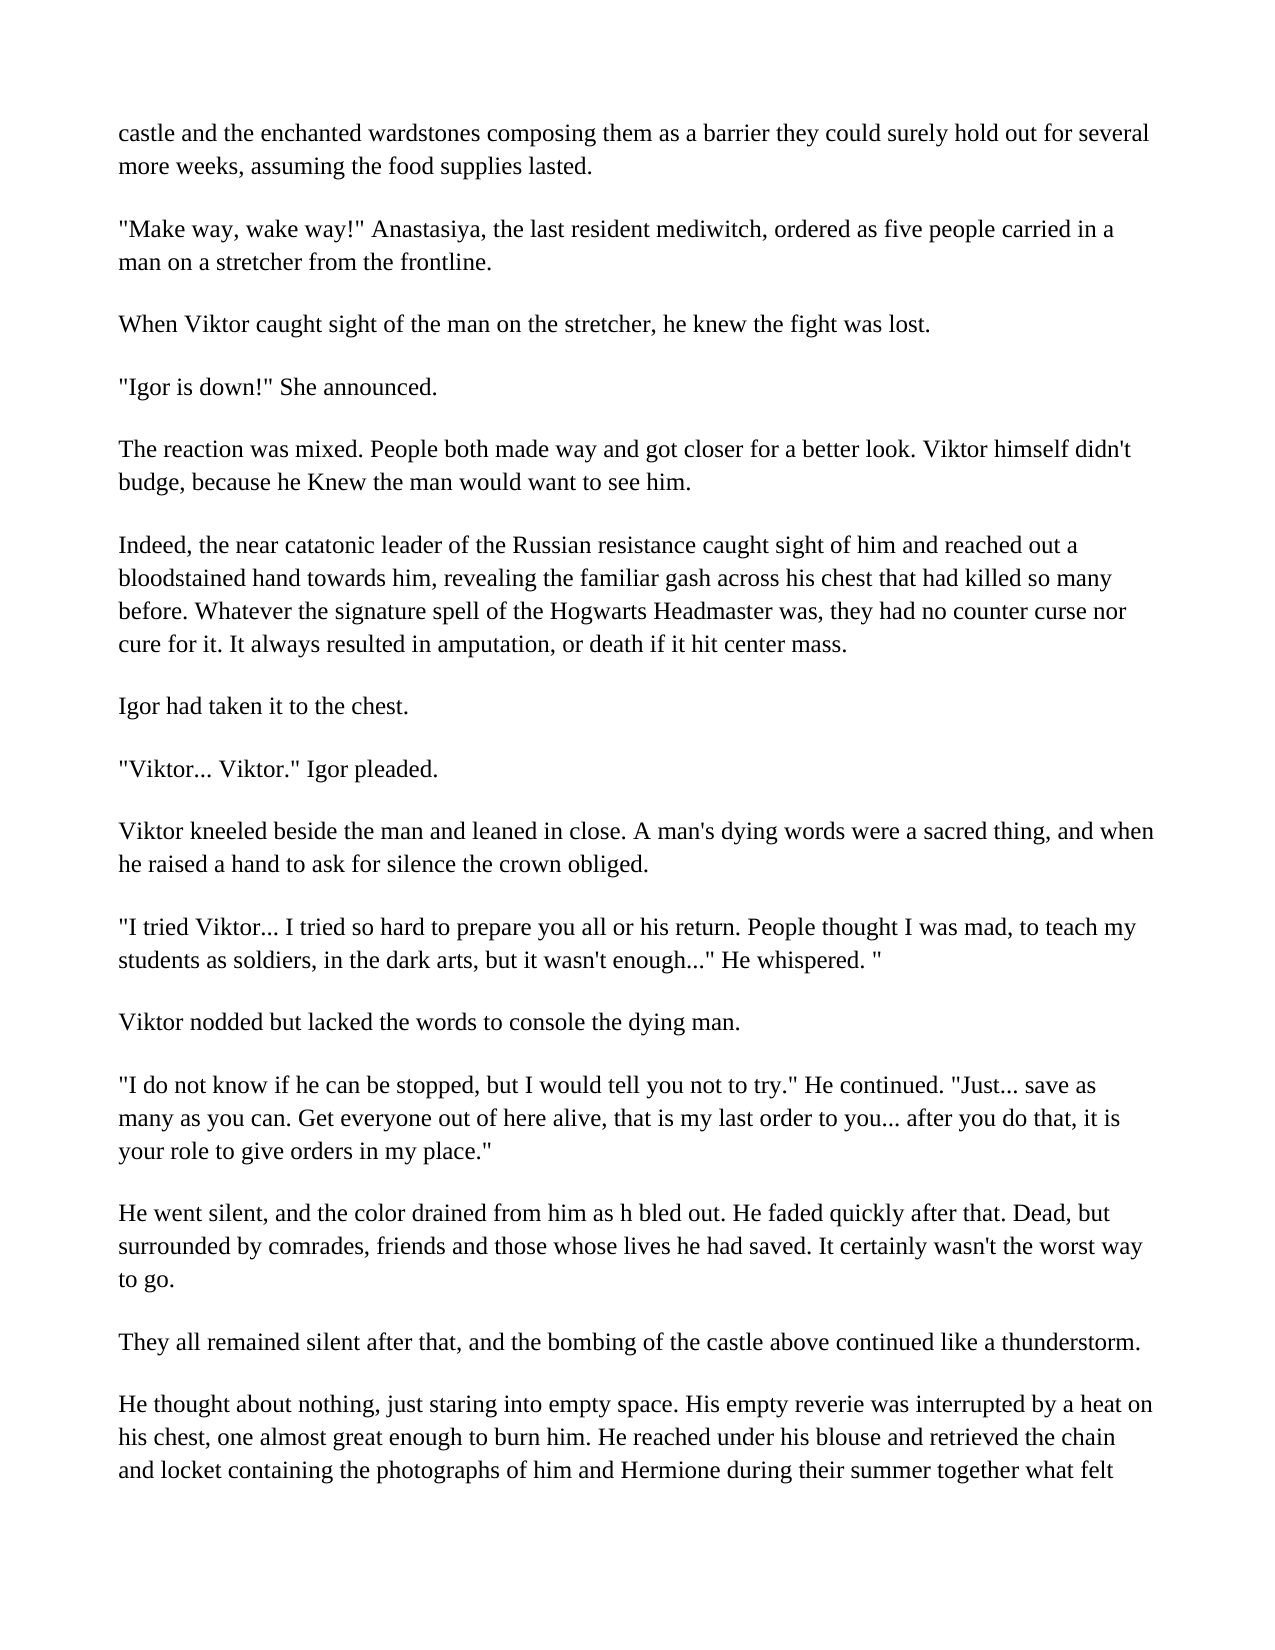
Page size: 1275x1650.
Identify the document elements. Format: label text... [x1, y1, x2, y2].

text "Viktor... Viktor." Igor pleaded. [118, 754, 1157, 782]
text Indeed, the near catatonic leader of the Russian resistance caught sight of him and reached out a bloodstained hand towards him, revealing the familiar gash across his chest that had killed so many before. Whatever the signature spell of the Hogwarts Headmaster was, they had no counter curse nor cure for it. It always resulted in amputation, or death if it hit center mass. [118, 530, 1157, 657]
text "I do not know if he can be stopped, but I would tell you not to try." He continued. "Just... save as many as you can. Get everyone out of here alive, that is my last order to you... after you do that, it is your role to give orders in my place." [118, 1070, 1157, 1164]
text The reaction was mixed. People both made way and got closer for a better look. Viktor himself didn't budge, because he Knew the man would want to see him. [118, 434, 1157, 496]
text He went silent, and the color drained from him as h bled out. He faded quickly after that. Dead, but surrounded by comrades, friends and those whose lives he had saved. It certainly wasn't the worst way to go. [118, 1198, 1157, 1293]
text Viktor nodded but lacked the words to console the dying man. [118, 1007, 1157, 1036]
text "Make way, wake way!" Anastasiya, the last resident mediwitch, ordered as five people carried in a man on a stretcher from the frontline. [118, 214, 1157, 275]
text They all remained silent after that, and the bombing of the castle above continued like a thunderstorm. [118, 1327, 1157, 1356]
text He thought about nothing, just staring into empty space. His empty reverie was interrupted by a heat on his chest, one almost great enough to burn him. He reached under his blouse and retrieved the chain and locket containing the photographs of him and Hermione during their summer together what felt [118, 1389, 1157, 1484]
text When Viktor caught sight of the man on the stretcher, he knew the fight was lost. [118, 309, 1157, 338]
text Viktor kneeled beside the man and leaned in close. A man's dying words were a sacred thing, and when he raised a hand to ask for silence the crown obliged. [118, 816, 1157, 878]
text castle and the enchanted wardstones composing them as a barrier they could surely hold out for several more weeks, assuming the food supplies lasted. [118, 118, 1157, 180]
text "Igor is down!" She announced. [118, 372, 1157, 400]
text "I tried Viktor... I tried so hard to prepare you all or his return. People thought I was mad, to teach my students as soldiers, in the dark arts, but it wasn't enough..." He whispered. " [118, 912, 1157, 973]
text Igor had taken it to the chest. [118, 691, 1157, 720]
